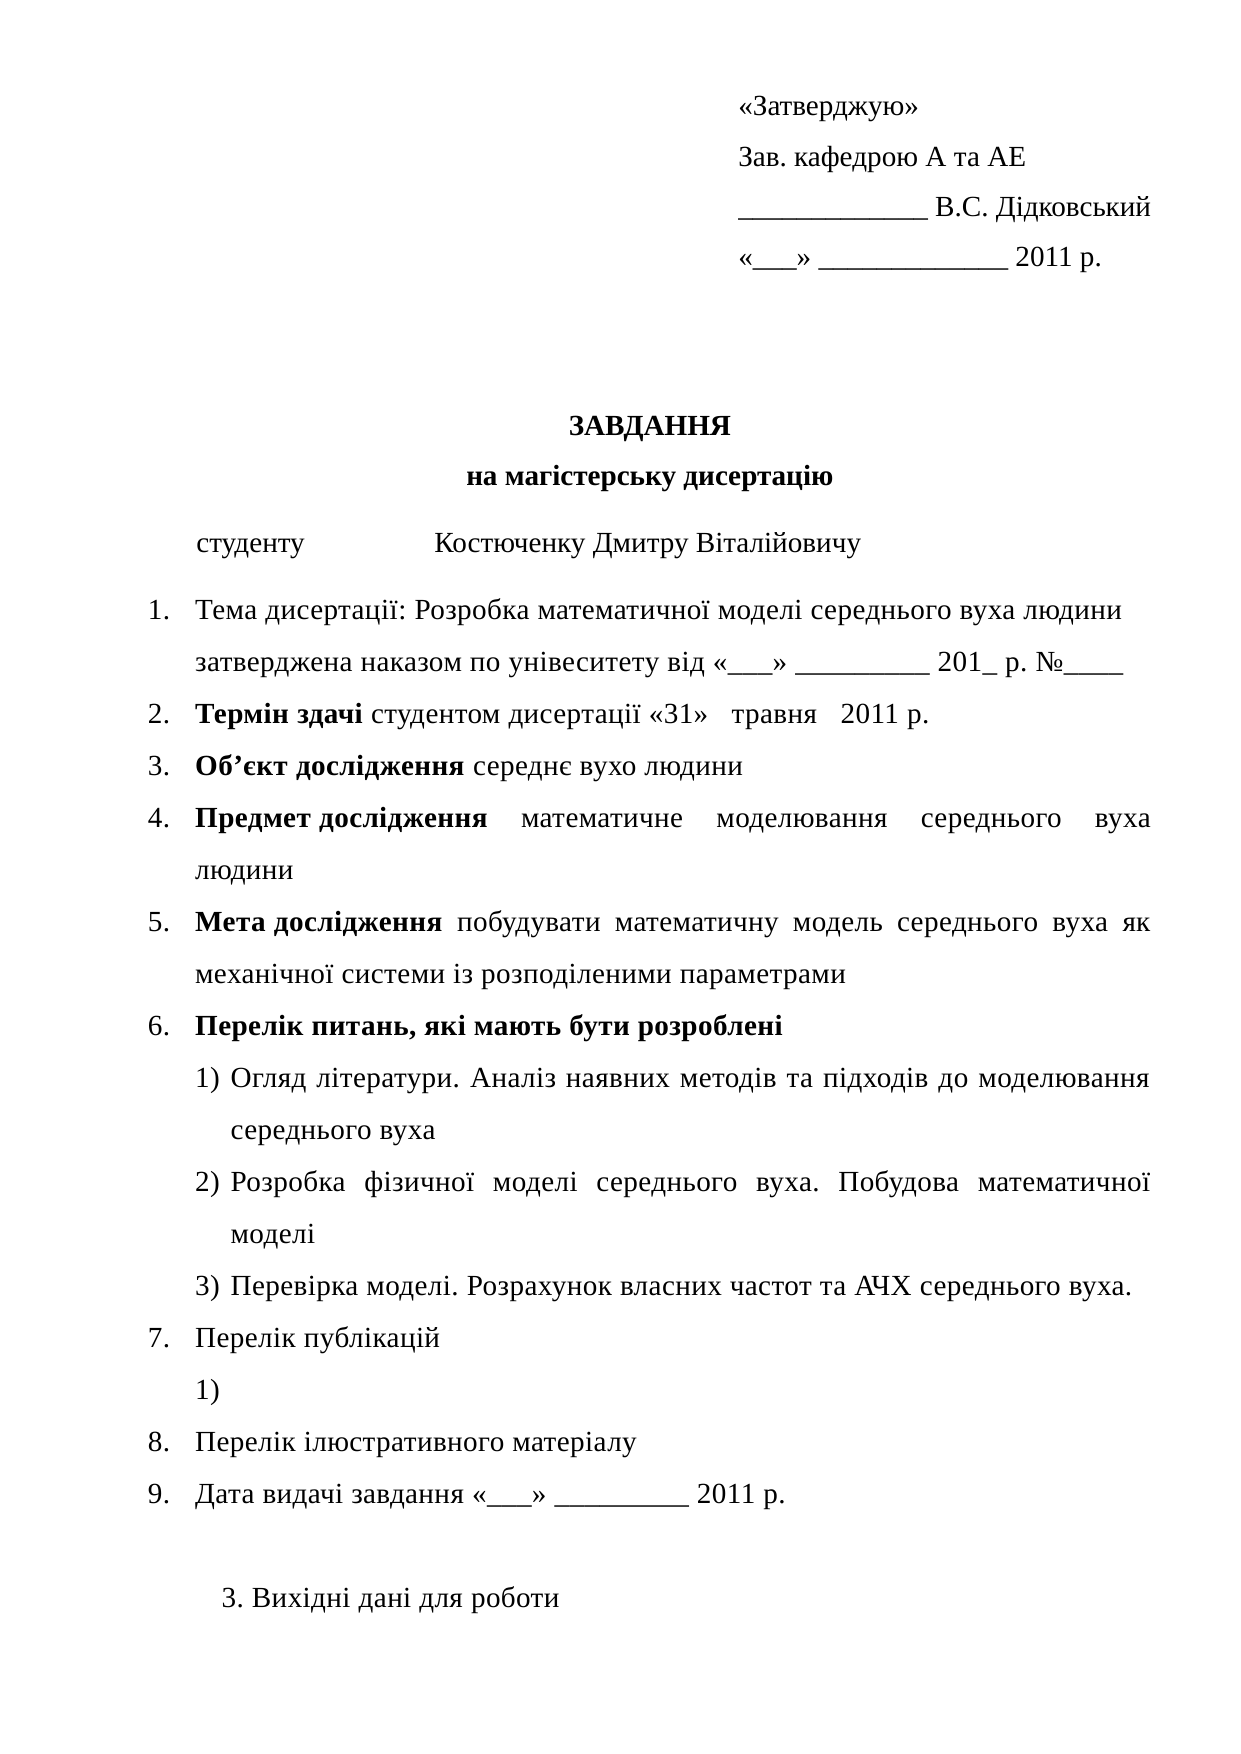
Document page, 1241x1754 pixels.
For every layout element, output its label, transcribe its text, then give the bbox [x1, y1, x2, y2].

text Зав. кафедрою А та АЕ [148, 139, 1152, 172]
list Предмет дослідження математичне моделювання середнього вуха людини [148, 800, 1152, 886]
subtitle ЗАВДАННЯ [148, 408, 1152, 441]
list Мета дослідження побудувати математичну модель середнього вуха як механічної системи із розподіленими параметрами [148, 904, 1152, 990]
text на магістерську дисертацію [148, 458, 1152, 492]
text «___» _____________ 2011 р. [148, 239, 1152, 273]
text «Затверджую» [148, 88, 1152, 122]
list Перевірка моделі. Розрахунок власних частот та АЧХ середнього вуха. [195, 1268, 1152, 1302]
list Перелік публікацій [148, 1320, 1152, 1354]
list Огляд літератури. Аналіз наявних методів та підходів до моделювання середнього вуха [195, 1060, 1152, 1146]
list Розробка фізичної моделі середнього вуха. Побудова математичної моделі [195, 1164, 1152, 1250]
text _____________ В.С. Дідковський [148, 189, 1152, 223]
list Об’єкт дослідження середнє вухо людини [148, 748, 1152, 782]
list Перелік ілюстративного матеріалу [148, 1424, 1152, 1458]
list Дата видачі завдання «___» _________ 2011 р. [148, 1476, 1152, 1509]
list Тема дисертації: Розробка математичної моделі середнього вуха людини [148, 592, 1152, 626]
list затверджена наказом по унівеситету від «___» _________ 201_ р. №____ [148, 644, 1152, 678]
text студенту Костюченку Дмитру Віталійовичу [148, 525, 1152, 559]
list Термін здачі студентом дисертації «31» травня 2011 р. [148, 696, 1152, 730]
list Перелік питань, які мають бути розроблені [148, 1008, 1152, 1042]
text 3. Вихідні дані для роботи [148, 1580, 1152, 1613]
